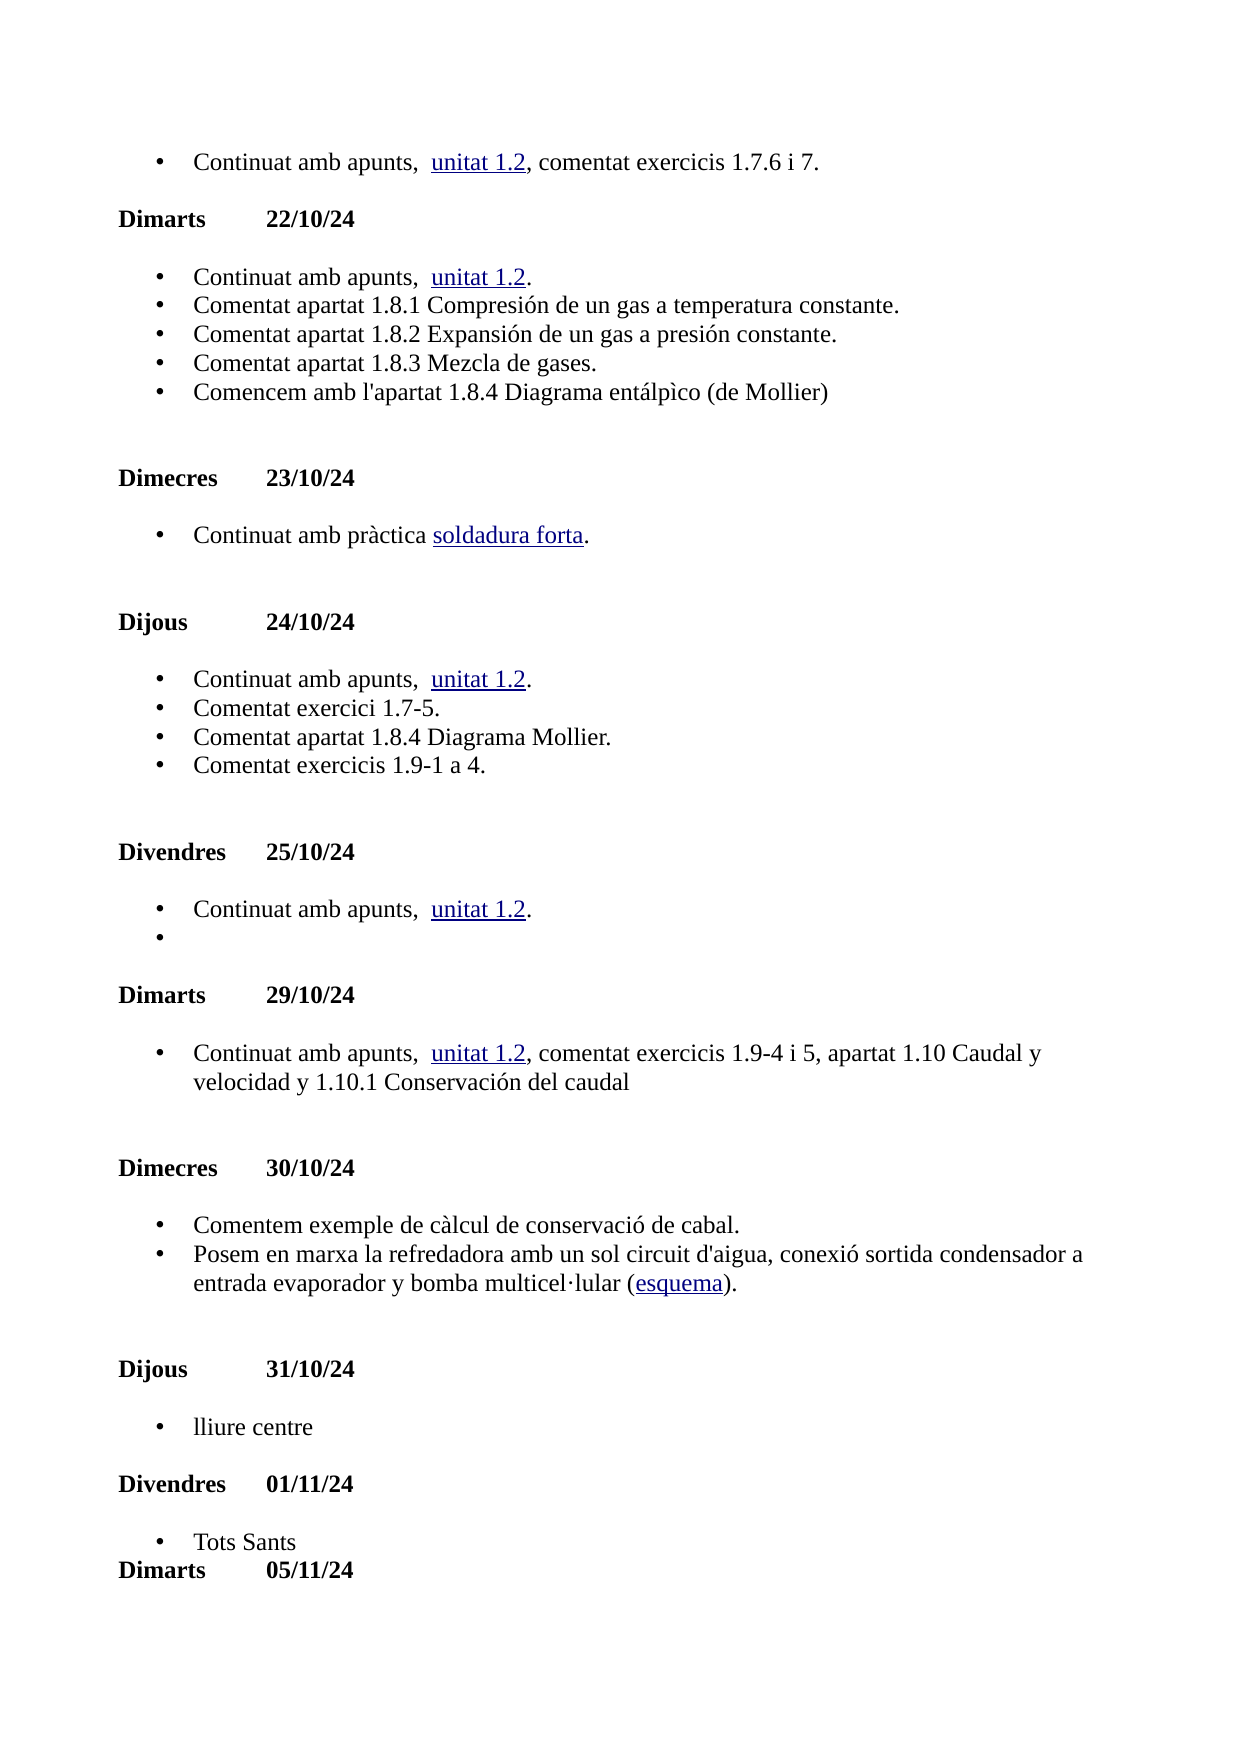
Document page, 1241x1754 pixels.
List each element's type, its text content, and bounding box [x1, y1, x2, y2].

list Comentat exercicis 1.9-1 a 4. [156, 751, 1122, 779]
list Continuat amb apunts, unitat 1.2, comentat exercicis 1.9-4 i 5, apartat 1.10 Caudal y velocidad y 1.10.1 Conservación del caudal [156, 1038, 1122, 1096]
list Comentat apartat 1.8.3 Mezcla de gases. [156, 348, 1122, 377]
list Comentat apartat 1.8.1 Compresión de un gas a temperatura constante. [156, 291, 1122, 319]
text Dimarts 29/10/24 [118, 981, 1122, 1009]
list Comencem amb l'apartat 1.8.4 Diagrama entálpìco (de Mollier) [156, 377, 1122, 406]
list Comentat exercici 1.7-5. [156, 693, 1122, 722]
text Dijous 31/10/24 [118, 1354, 1122, 1383]
list Tots Sants [156, 1527, 1122, 1556]
text Dimecres 30/10/24 [118, 1153, 1122, 1182]
text Dijous 24/10/24 [118, 607, 1122, 636]
text Divendres 25/10/24 [118, 837, 1122, 866]
text Dimarts 05/11/24 [118, 1556, 1122, 1584]
list Continuat amb apunts, unitat 1.2. [156, 894, 1122, 923]
list lliure centre [156, 1412, 1122, 1441]
list Continuat amb apunts, unitat 1.2. [156, 664, 1122, 693]
list Comentem exemple de càlcul de conservació de cabal. [156, 1211, 1122, 1239]
list Comentat apartat 1.8.4 Diagrama Mollier. [156, 722, 1122, 751]
list Posem en marxa la refredadora amb un sol circuit d'aigua, conexió sortida condensador a entrada evaporador y bomba multicel·lular (esquema). [156, 1239, 1122, 1297]
list Continuat amb pràctica soldadura forta. [156, 521, 1122, 549]
list Continuat amb apunts, unitat 1.2, comentat exercicis 1.7.6 i 7. [156, 147, 1122, 176]
list Comentat apartat 1.8.2 Expansión de un gas a presión constante. [156, 319, 1122, 348]
text Divendres 01/11/24 [118, 1469, 1122, 1498]
list Continuat amb apunts, unitat 1.2. [156, 262, 1122, 291]
text Dimarts 22/10/24 [118, 204, 1122, 233]
text Dimecres 23/10/24 [118, 463, 1122, 492]
